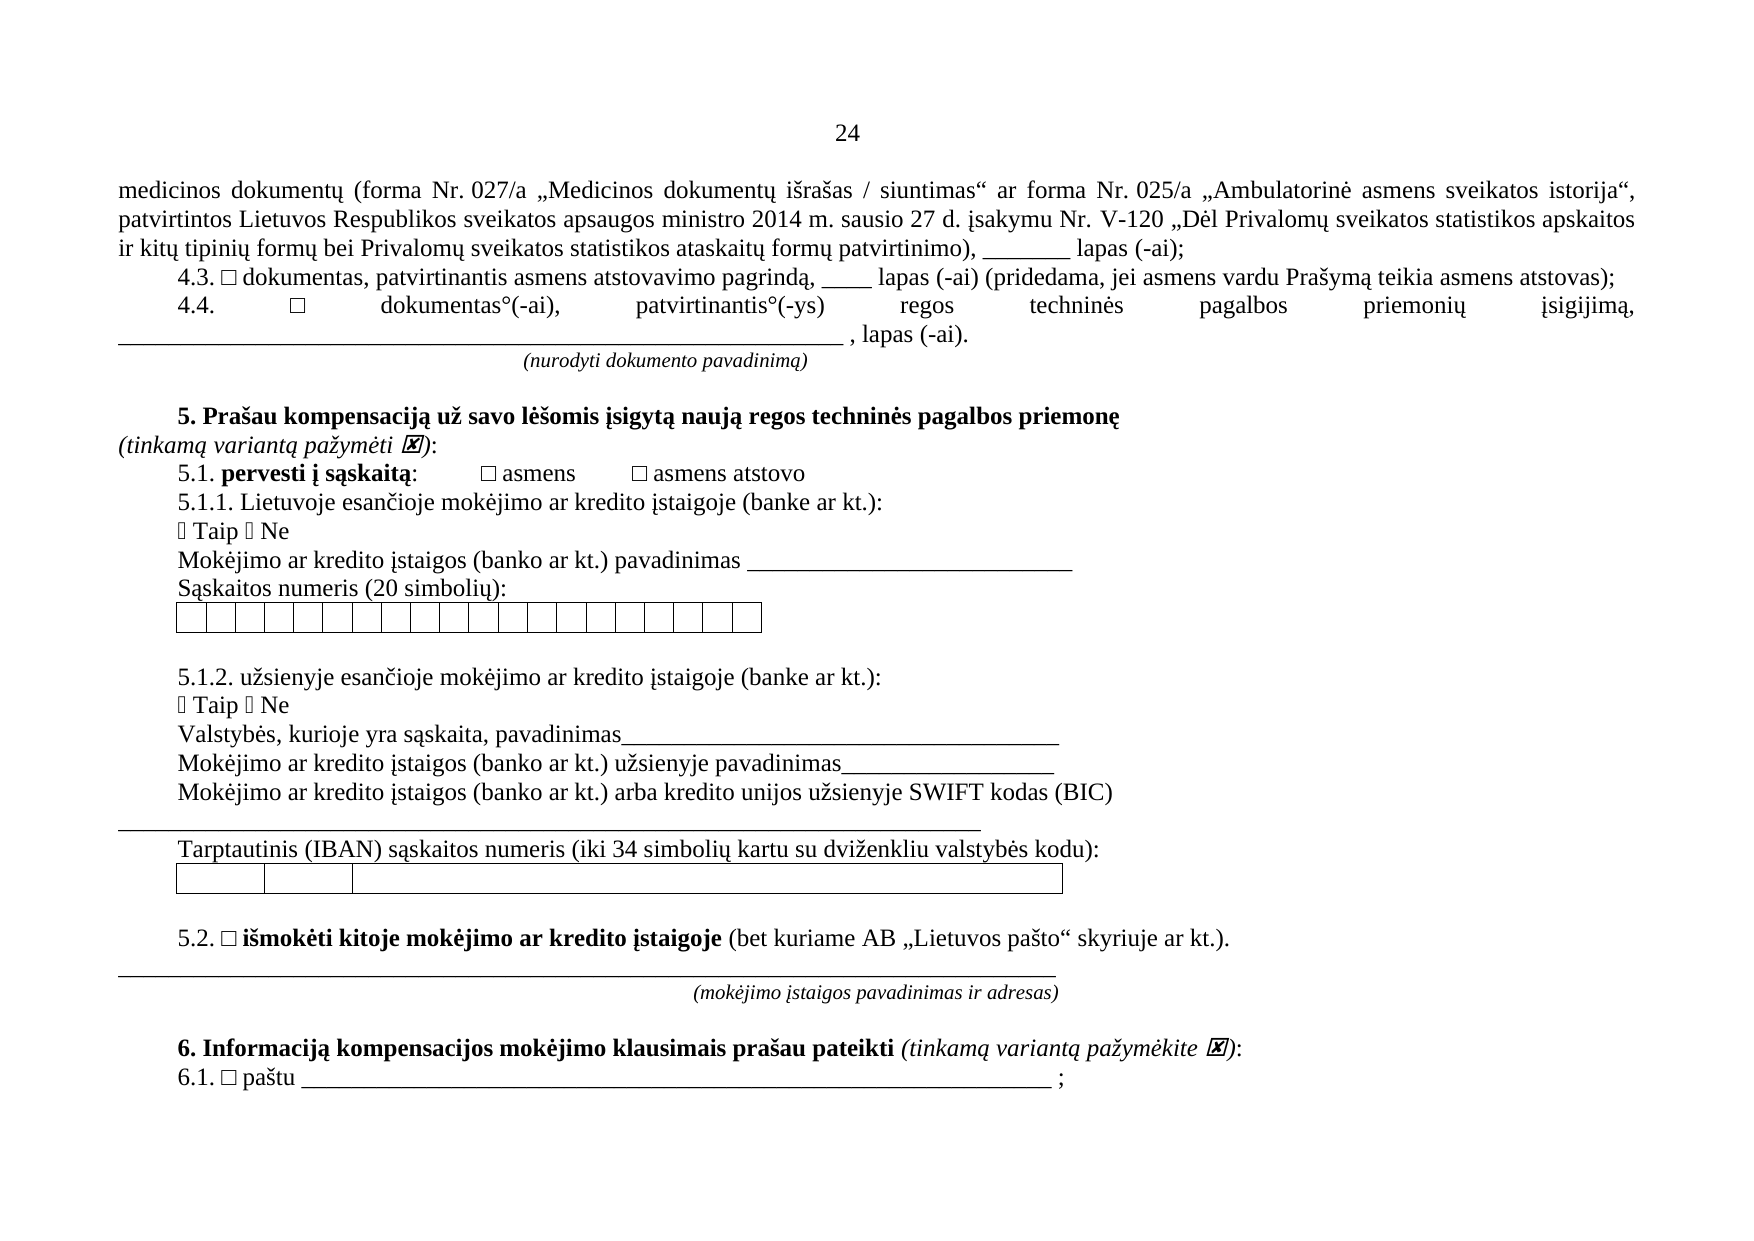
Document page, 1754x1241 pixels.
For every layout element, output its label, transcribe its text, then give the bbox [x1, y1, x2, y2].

text 4.4. □ dokumentas°(-ai), patvirtinantis°(-ys) regos techninės pagalbos priemonių įsigijimą, __________________________________________________________ , lapas (-ai). [118, 291, 1636, 348]
table_header [645, 603, 673, 632]
text (tinkamą variantą pažymėti ): [118, 430, 1666, 458]
table_header [265, 603, 293, 632]
table_header [177, 864, 264, 893]
text (nurodyti dokumento pavadinimą) [388, 348, 1636, 372]
table_header [353, 864, 1062, 893]
table_header [207, 603, 235, 632]
text Valstybės, kurioje yra sąskaita, pavadinimas___________________________________ [118, 719, 1636, 748]
text  Taip  Ne [118, 691, 1636, 719]
text 5.1.2. užsienyje esančioje mokėjimo ar kredito įstaigoje (banke ar kt.): [118, 662, 1636, 691]
text Tarptautinis (IBAN) sąskaitos numeris (iki 34 simbolių kartu su dviženkliu valstybės kodu): [118, 834, 1636, 863]
table_header [236, 603, 264, 632]
table_header [323, 603, 352, 632]
text 5. Prašau kompensaciją už savo lėšomis įsigytą naują regos techninės pagalbos priemonę [118, 401, 1666, 430]
text Mokėjimo ar kredito įstaigos (banko ar kt.) arba kredito unijos užsienyje SWIFT kodas (BIC) _____________________________________________________________________ [118, 777, 1636, 834]
text 4.3. □ dokumentas, patvirtinantis asmens atstovavimo pagrindą, ____ lapas (-ai) (pridedama, jei asmens vardu Prašymą teikia asmens atstovas); [118, 262, 1636, 291]
text Mokėjimo ar kredito įstaigos (banko ar kt.) užsienyje pavadinimas_________________ [118, 748, 1636, 777]
table_header [528, 603, 556, 632]
text  Taip  Ne [118, 516, 1636, 545]
table_header [703, 603, 732, 632]
text medicinos dokumentų (forma Nr. 027/a „Medicinos dokumentų išrašas / siuntimas“ ar forma Nr. 025/a „Ambulatorinė asmens sveikatos istorija“, patvirtintos Lietuvos Respublikos sveikatos apsaugos ministro 2014 m. sausio 27 d. įsakymu Nr. V-120 „Dėl Privalomų sveikatos statistikos apskaitos ir kitų tipinių formų bei Privalomų sveikatos statistikos ataskaitų formų patvirtinimo), _______ lapas (-ai); [118, 176, 1636, 262]
text (mokėjimo įstaigos pavadinimas ir adresas) [118, 980, 1636, 1004]
text 6. Informaciją kompensacijos mokėjimo klausimais prašau pateikti (tinkamą variantą pažymėkite ): [118, 1033, 1636, 1062]
table_header [587, 603, 615, 632]
text Mokėjimo ar kredito įstaigos (banko ar kt.) pavadinimas __________________________ [118, 545, 1636, 573]
table_header [616, 603, 644, 632]
table_header [674, 603, 702, 632]
text 5.2. □ išmokėti kitoje mokėjimo ar kredito įstaigoje (bet kuriame AB „Lietuvos pašto“ skyriuje ar kt.). [118, 923, 1636, 951]
table_header [265, 864, 352, 893]
table_header [733, 603, 761, 632]
table_header [382, 603, 410, 632]
text 5.1. pervesti į sąskaitą: □ asmens □ asmens atstovo [118, 458, 1636, 487]
table_header [353, 603, 381, 632]
text 6.1. □ paštu ____________________________________________________________ ; [118, 1062, 1636, 1090]
table_header [499, 603, 527, 632]
text ___________________________________________________________________________ [118, 951, 1636, 980]
table_header [411, 603, 439, 632]
table_header [294, 603, 322, 632]
table_header [177, 603, 206, 632]
table_header [557, 603, 586, 632]
table_header [469, 603, 498, 632]
table_header [440, 603, 468, 632]
text 5.1.1. Lietuvoje esančioje mokėjimo ar kredito įstaigoje (banke ar kt.): [118, 487, 1636, 516]
text Sąskaitos numeris (20 simbolių): [118, 573, 1636, 602]
